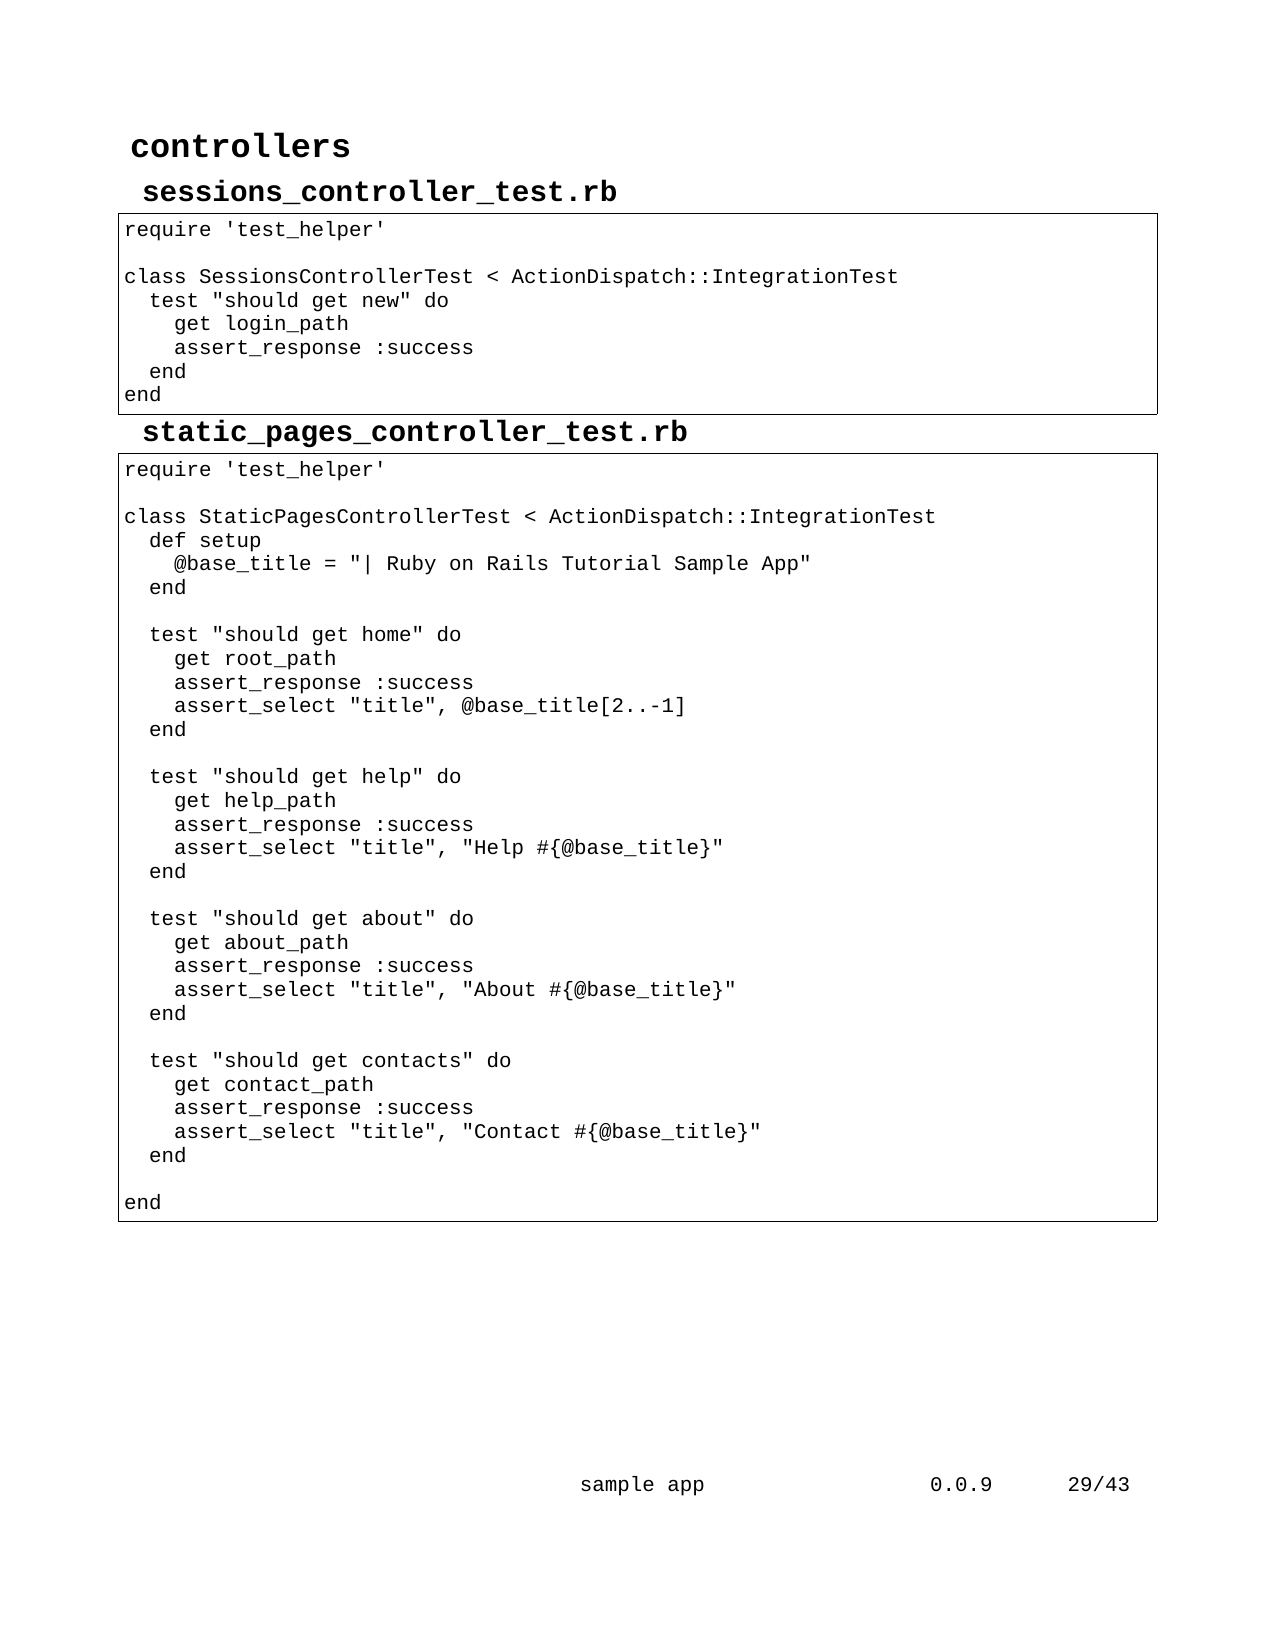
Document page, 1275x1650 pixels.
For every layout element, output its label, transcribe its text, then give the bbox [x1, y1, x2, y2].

subtitle static_pages_controller_test.rb [142, 417, 1157, 450]
subtitle controllers [130, 130, 1157, 168]
table_header require 'test_helper' class SessionsControllerTest < ActionDispatch::IntegrationTest test "should get new" do get login_path assert_response :success end end [119, 214, 1157, 414]
table_header require 'test_helper' class StaticPagesControllerTest < ActionDispatch::IntegrationTest def setup @base_title = "| Ruby on Rails Tutorial Sample App" end test "should get home" do get root_path assert_response :success assert_select "title", @base_title[2..-1] end test "should get help" do get help_path assert_response :success assert_select "title", "Help #{@base_title}" end test "should get about" do get about_path assert_response :success assert_select "title", "About #{@base_title}" end test "should get contacts" do get contact_path assert_response :success assert_select "title", "Contact #{@base_title}" end end [119, 454, 1157, 1221]
subtitle sessions_controller_test.rb [142, 177, 1157, 210]
